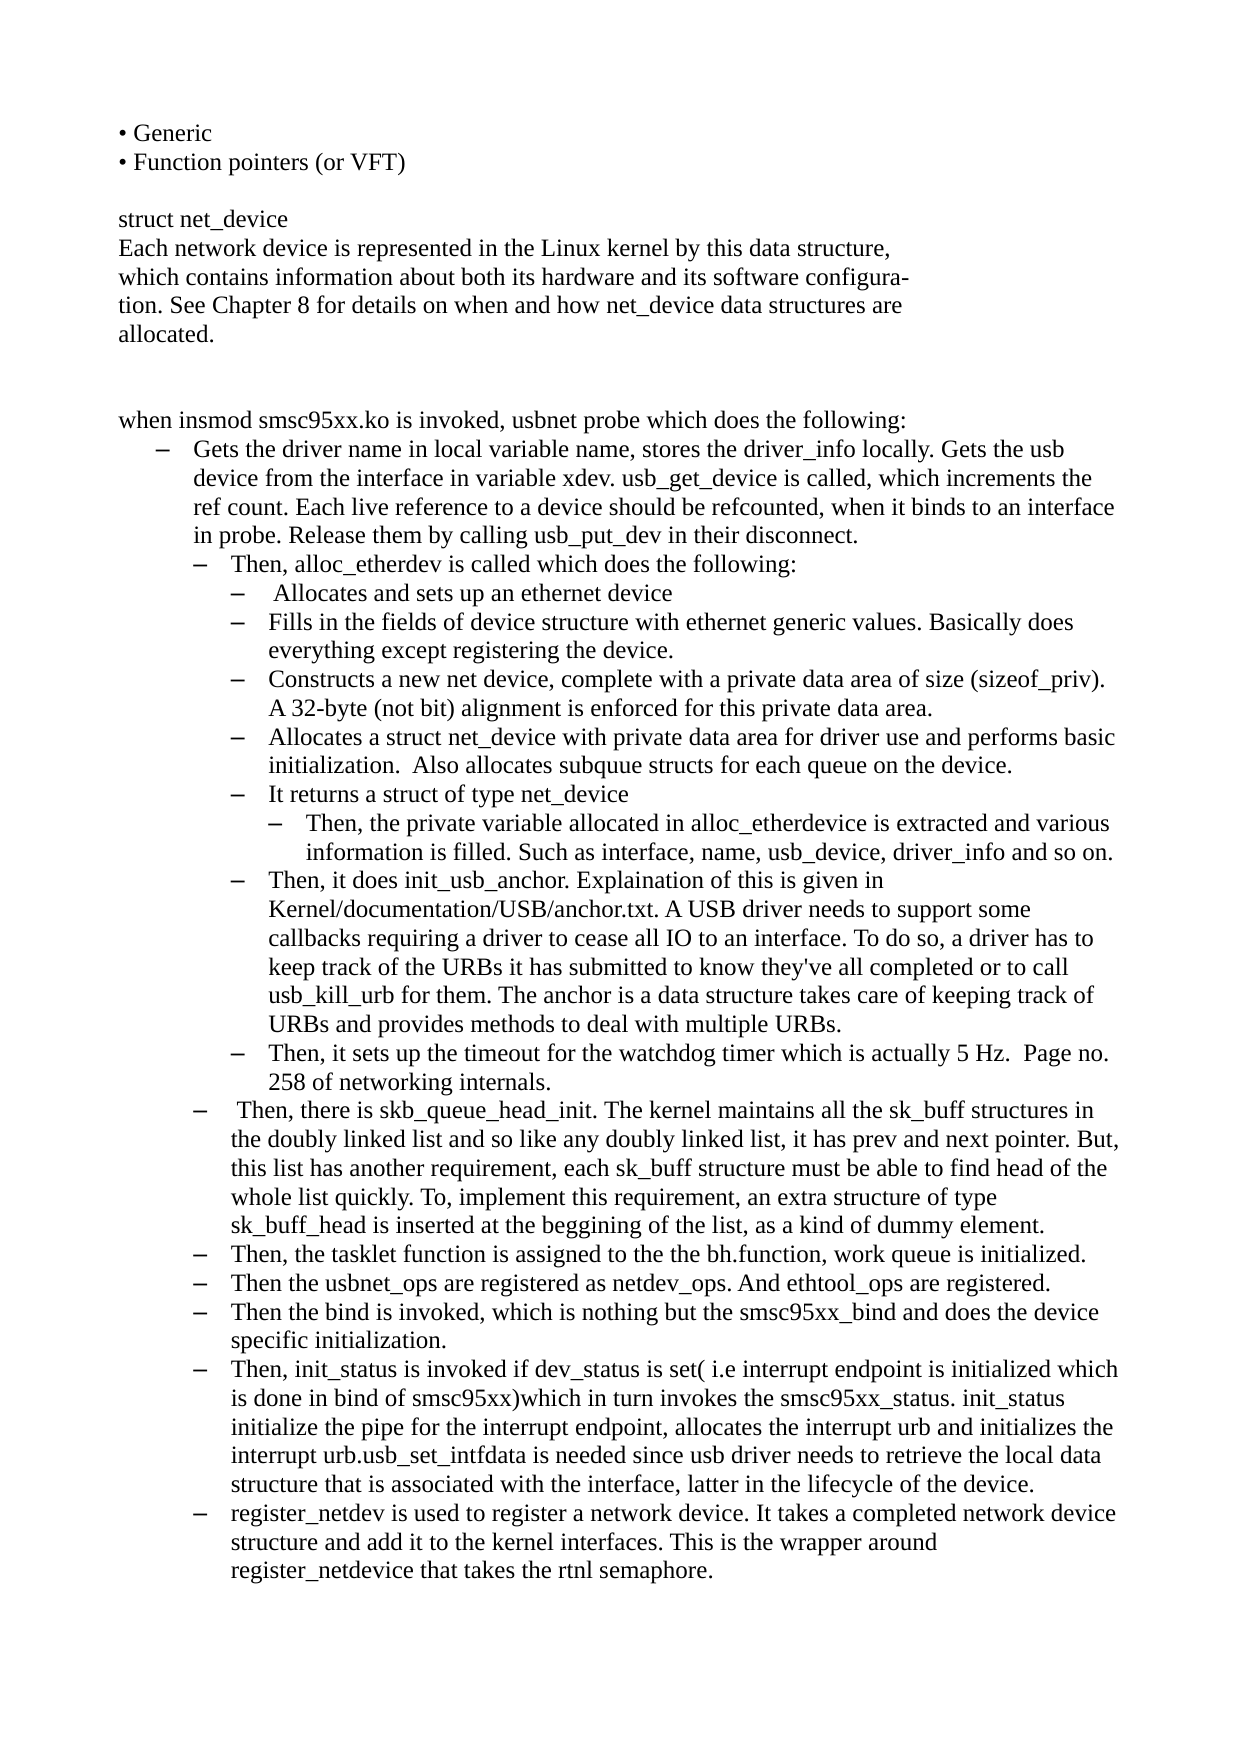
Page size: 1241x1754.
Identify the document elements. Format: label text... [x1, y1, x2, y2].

list It returns a struct of type net_device [231, 779, 1122, 808]
list Then, init_status is invoked if dev_status is set( i.e interrupt endpoint is initialized which is done in bind of smsc95xx)which in turn invokes the smsc95xx_status. init_status initialize the pipe for the interrupt endpoint, allocates the interrupt urb and initializes the interrupt urb.usb_set_intfdata is needed since usb driver needs to retrieve the local data structure that is associated with the interface, latter in the lifecycle of the device. [193, 1354, 1122, 1498]
list Gets the driver name in local variable name, stores the driver_info locally. Gets the usb device from the interface in variable xdev. usb_get_device is called, which increments the ref count. Each live reference to a device should be refcounted, when it binds to an interface in probe. Release them by calling usb_put_dev in their disconnect. [156, 434, 1122, 549]
list Then, it does init_usb_anchor. Explaination of this is given in Kernel/documentation/USB/anchor.txt. A USB driver needs to support some callbacks requiring a driver to cease all IO to an interface. To do so, a driver has to keep track of the URBs it has submitted to know they've all completed or to call usb_kill_urb for them. The anchor is a data structure takes care of keeping track of URBs and provides methods to deal with multiple URBs. [231, 866, 1122, 1038]
list Then, the private variable allocated in alloc_etherdevice is extracted and various information is filled. Such as interface, name, usb_device, driver_info and so on. [268, 808, 1122, 866]
text allocated. [118, 319, 1122, 348]
text tion. See Chapter 8 for details on when and how net_device data structures are [118, 291, 1122, 319]
list Allocates a struct net_device with private data area for driver use and performs basic initialization. Also allocates subquue structs for each queue on the device. [231, 722, 1122, 779]
list Constructs a new net device, complete with a private data area of size (sizeof_priv). A 32-byte (not bit) alignment is enforced for this private data area. [231, 664, 1122, 722]
text Each network device is represented in the Linux kernel by this data structure, [118, 233, 1122, 262]
text which contains information about both its hardware and its software configura- [118, 262, 1122, 291]
text • Function pointers (or VFT) [118, 147, 1122, 176]
list Then, it sets up the timeout for the watchdog timer which is actually 5 Hz. Page no. 258 of networking internals. [231, 1038, 1122, 1096]
text when insmod smsc95xx.ko is invoked, usbnet probe which does the following: [118, 406, 1122, 434]
list Then the usbnet_ops are registered as netdev_ops. And ethtool_ops are registered. [193, 1268, 1122, 1297]
list Then the bind is invoked, which is nothing but the smsc95xx_bind and does the device specific initialization. [193, 1297, 1122, 1354]
list Then, there is skb_queue_head_init. The kernel maintains all the sk_buff structures in the doubly linked list and so like any doubly linked list, it has prev and next pointer. But, this list has another requirement, each sk_buff structure must be able to find head of the whole list quickly. To, implement this requirement, an extra structure of type sk_buff_head is inserted at the beggining of the list, as a kind of dummy element. [193, 1096, 1122, 1239]
text struct net_device [118, 204, 1122, 233]
list Allocates and sets up an ethernet device [231, 578, 1122, 607]
text • Generic [118, 118, 1122, 147]
list Fills in the fields of device structure with ethernet generic values. Basically does everything except registering the device. [231, 607, 1122, 664]
list Then, alloc_etherdev is called which does the following: [193, 549, 1122, 578]
list Then, the tasklet function is assigned to the the bh.function, work queue is initialized. [193, 1239, 1122, 1268]
list register_netdev is used to register a network device. It takes a completed network device structure and add it to the kernel interfaces. This is the wrapper around register_netdevice that takes the rtnl semaphore. [193, 1498, 1122, 1584]
